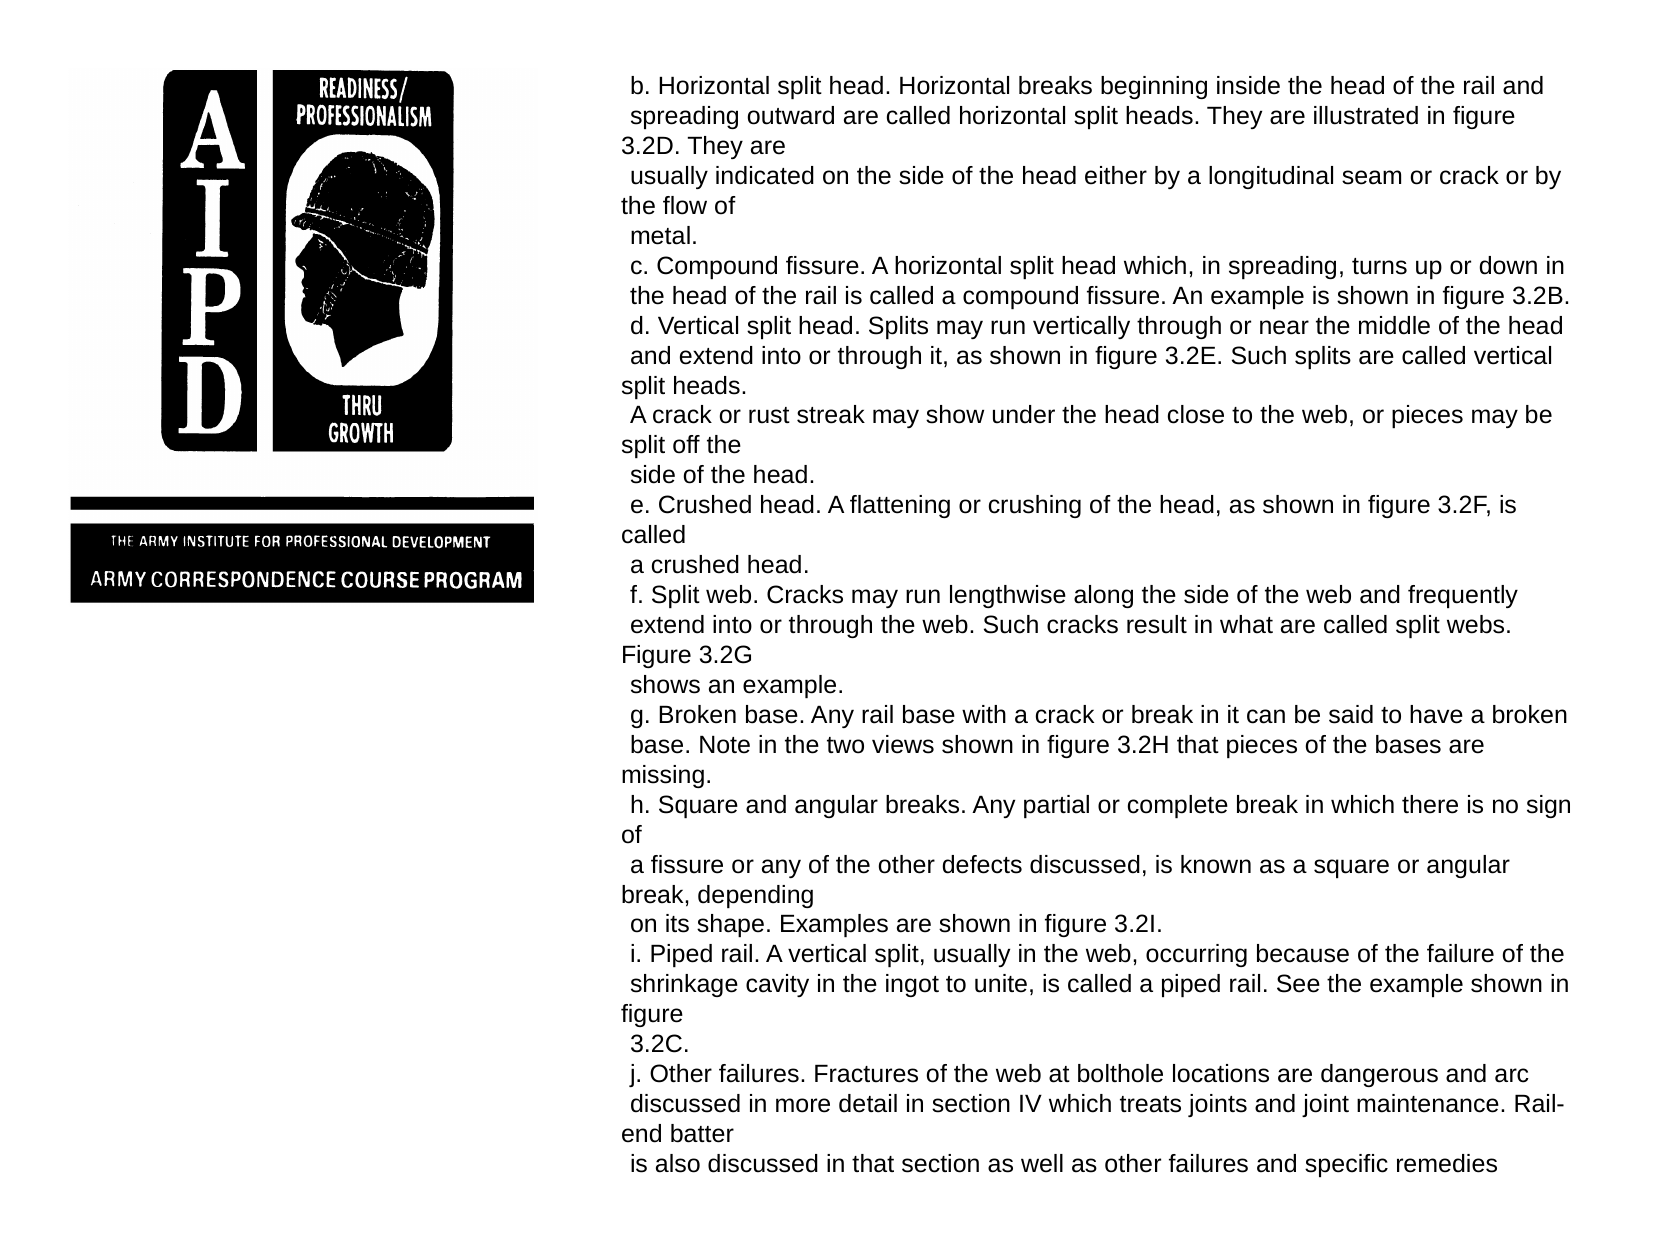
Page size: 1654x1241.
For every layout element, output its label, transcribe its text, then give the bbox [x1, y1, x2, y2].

picture [68, 68, 538, 607]
text_box b. Horizontal split head. Horizontal breaks beginning inside the head of the rail and spreading outward are called horizontal split heads. They are illustrated in figure 3.2D. They are usually indicated on the side of the head either by a longitudinal seam or crack or by the flow of metal. c. Compound fissure. A horizontal split head which, in spreading, turns up or down in the head of the rail is called a compound fissure. An example is shown in figure 3.2B. d. Vertical split head. Splits may run vertically through or near the middle of the head and extend into or through it, as shown in figure 3.2E. Such splits are called vertical split heads. A crack or rust streak may show under the head close to the web, or pieces may be split off the side of the head. e. Crushed head. A flattening or crushing of the head, as shown in figure 3.2F, is called a crushed head. f. Split web. Cracks may run lengthwise along the side of the web and frequently extend into or through the web. Such cracks result in what are called split webs. Figure 3.2G shows an example. g. Broken base. Any rail base with a crack or break in it can be said to have a broken base. Note in the two views shown in figure 3.2H that pieces of the bases are missing. h. Square and angular breaks. Any partial or complete break in which there is no sign of a fissure or any of the other defects discussed, is known as a square or angular break, depending on its shape. Examples are shown in figure 3.2I. i. Piped rail. A vertical split, usually in the web, occurring because of the failure of the shrinkage cavity in the ingot to unite, is called a piped rail. See the example shown in figure 3.2C. j. Other failures. Fractures of the web at bolthole locations are dangerous and arc discussed in more detail in section IV which treats joints and joint maintenance. Rail-end batter is also discussed in that section as well as other failures and specific remedies [606, 62, 1599, 1186]
